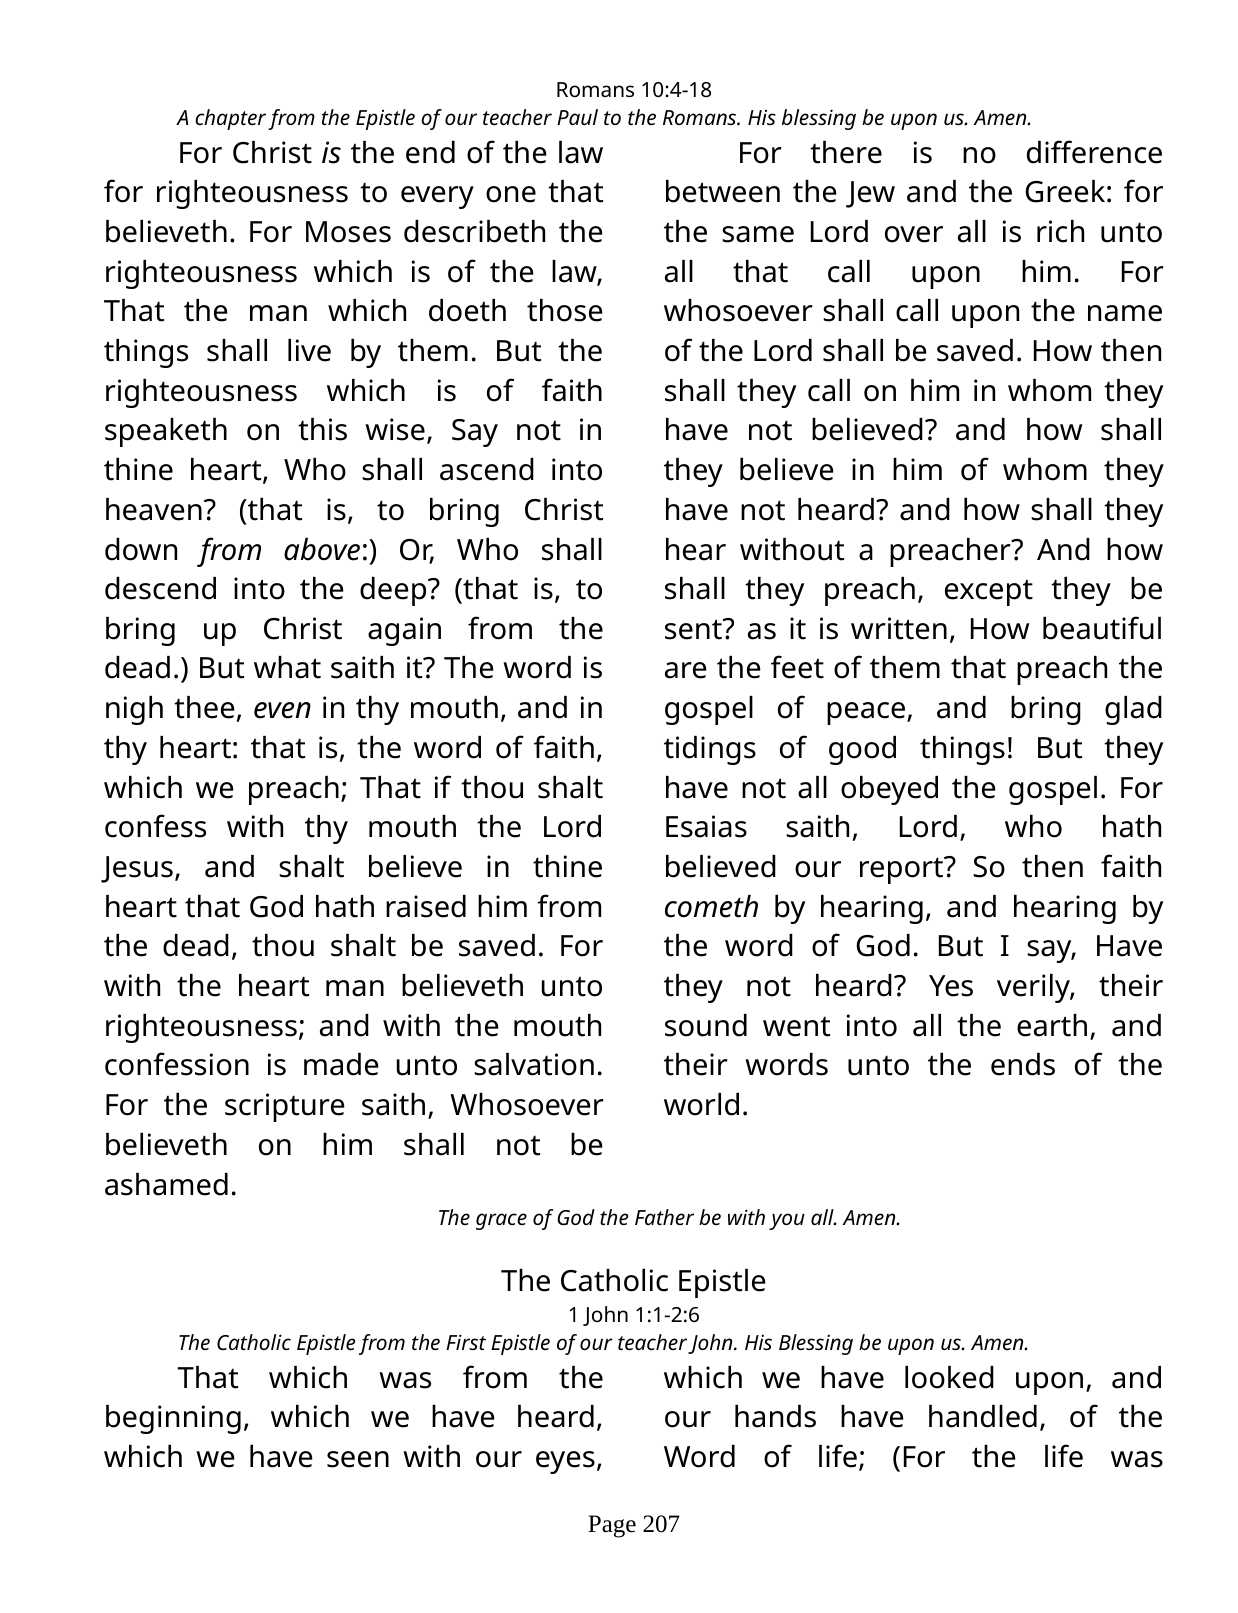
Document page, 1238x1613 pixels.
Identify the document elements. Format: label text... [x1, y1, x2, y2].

text The grace of God the Father be with you all. Amen. [103, 1203, 1164, 1232]
text 1 John 1:1-2:6 [103, 1300, 1164, 1328]
text The Catholic Epistle [103, 1260, 1164, 1300]
text That which was from the beginning, which we have heard, which we have seen with our eyes, [103, 1357, 604, 1476]
text which we have looked upon, and our hands have handled, of the Word of life; (For the life was [663, 1357, 1164, 1476]
text For Christ is the end of the law for righteousness to every one that believeth. For Moses describeth the righteousness which is of the law, That the man which doeth those things shall live by them. But the righteousness which is of faith speaketh on this wise, Say not in thine heart, Who shall ascend into heaven? (that is, to bring Christ down from above:) Or, Who shall descend into the deep? (that is, to bring up Christ again from the dead.) But what saith it? The word is nigh thee, even in thy mouth, and in thy heart: that is, the word of faith, which we preach; That if thou shalt confess with thy mouth the Lord Jesus, and shalt believe in thine heart that God hath raised him from the dead, thou shalt be saved. For with the heart man believeth unto righteousness; and with the mouth confession is made unto salvation. For the scripture saith, Whosoever believeth on him shall not be ashamed. [103, 132, 604, 1203]
text The Catholic Epistle from the First Epistle of our teacher John. His Blessing be upon us. Amen. [103, 1328, 1164, 1357]
text Romans 10:4-18 [103, 75, 1164, 103]
text For there is no difference between the Jew and the Greek: for the same Lord over all is rich unto all that call upon him. For whosoever shall call upon the name of the Lord shall be saved. How then shall they call on him in whom they have not believed? and how shall they believe in him of whom they have not heard? and how shall they hear without a preacher? And how shall they preach, except they be sent? as it is written, How beautiful are the feet of them that preach the gospel of peace, and bring glad tidings of good things! But they have not all obeyed the gospel. For Esaias saith, Lord, who hath believed our report? So then faith cometh by hearing, and hearing by the word of God. But I say, Have they not heard? Yes verily, their sound went into all the earth, and their words unto the ends of the world. [663, 132, 1164, 1124]
text A chapter from the Epistle of our teacher Paul to the Romans. His blessing be upon us. Amen. [103, 103, 1164, 132]
